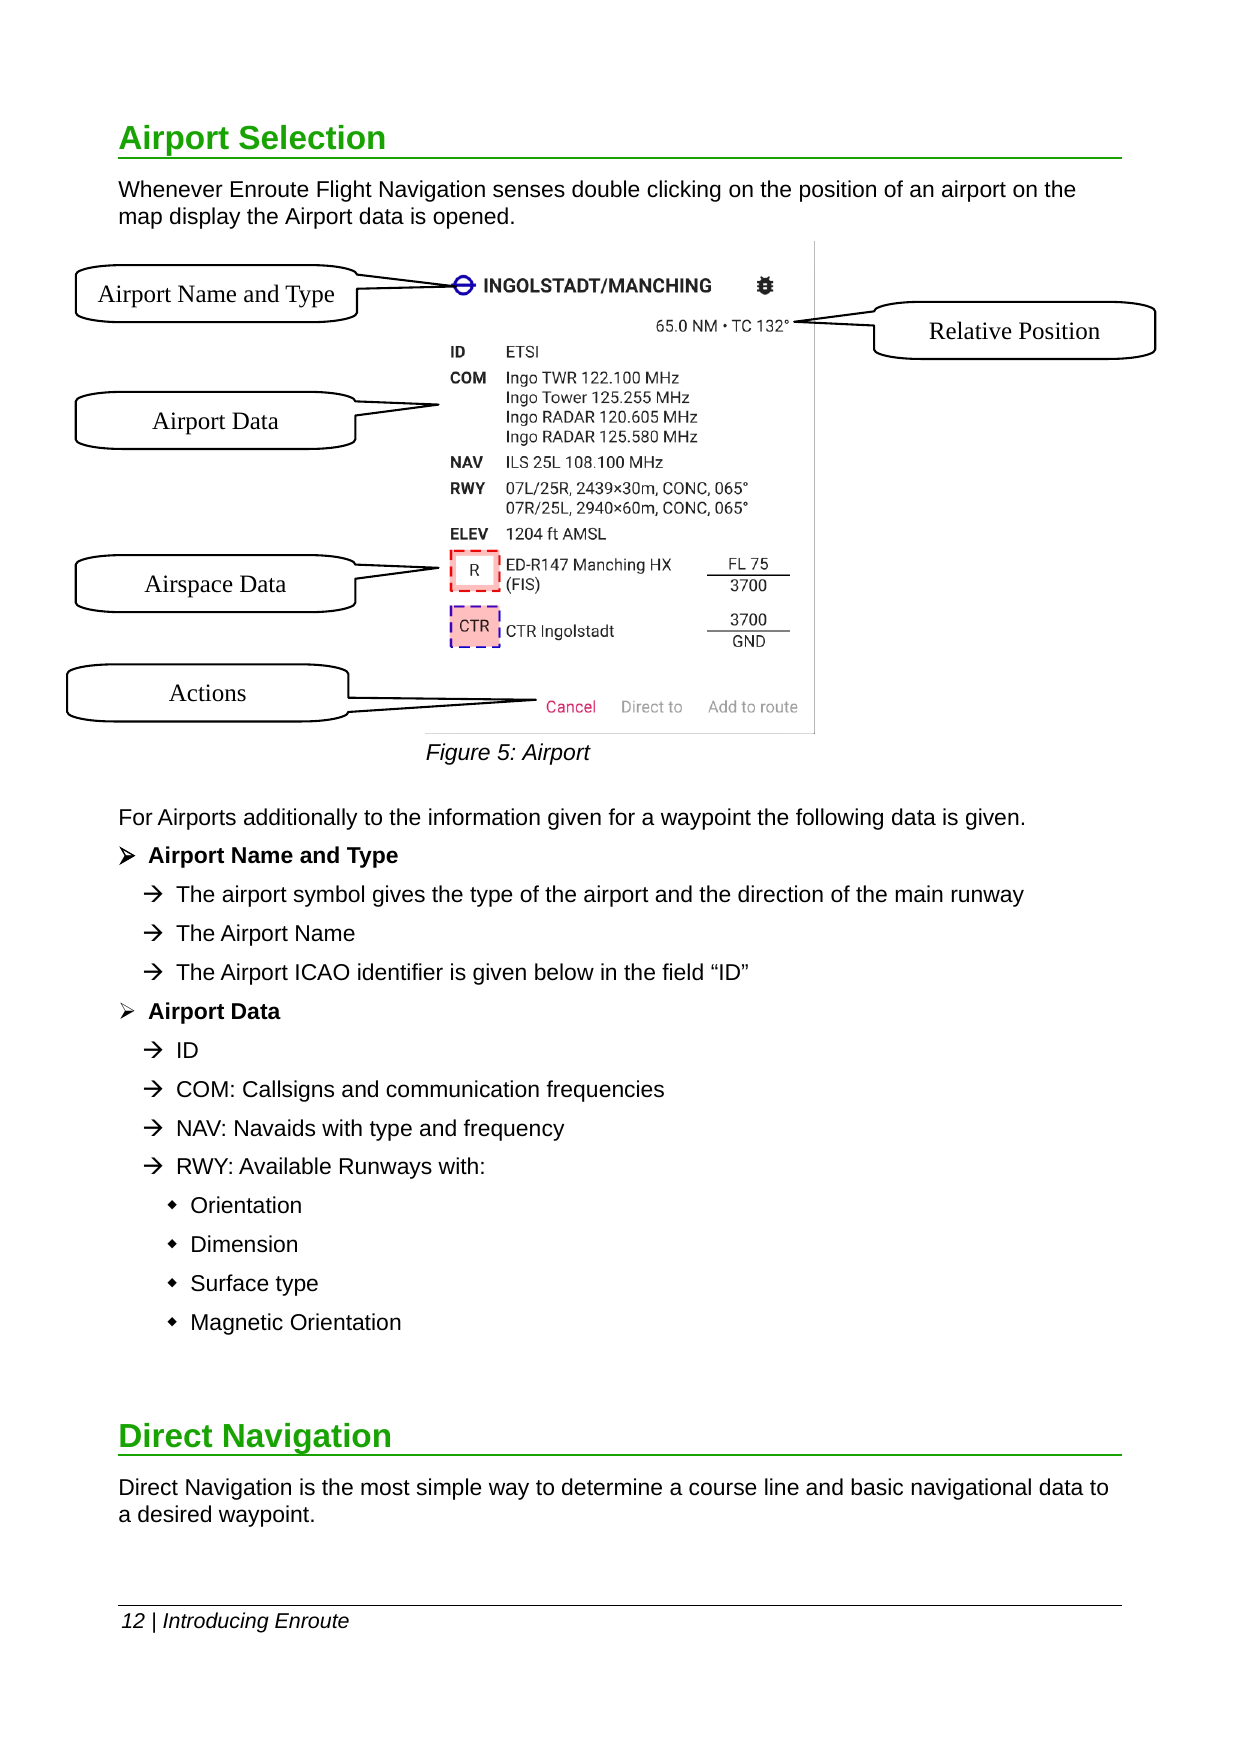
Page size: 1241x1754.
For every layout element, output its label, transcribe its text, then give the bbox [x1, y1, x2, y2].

subtitle Airport Selection [118, 118, 1122, 157]
subtitle Whenever Enroute Flight Navigation senses double clicking on the position of an airport on the map display the Airport data is opened. [118, 176, 1122, 229]
picture [425, 700, 485, 705]
subtitle Magnetic Orientation [165, 1309, 1122, 1335]
subtitle For Airports additionally to the information given for a waypoint the following data is given. [118, 804, 1122, 830]
subtitle Airport Name and Type [118, 842, 1122, 869]
text Direct Navigation is the most simple way to determine a course line and basic navigational data to a desired waypoint. [118, 1474, 1122, 1527]
subtitle Direct Navigation [118, 1416, 1122, 1454]
subtitle The Airport ICAO identifier is given below in the field “ID” [142, 959, 1122, 985]
subtitle RWY: Available Runways with: [142, 1153, 1122, 1180]
subtitle ID [142, 1037, 1122, 1063]
subtitle COM: Callsigns and communication frequencies [142, 1076, 1122, 1102]
subtitle Airport Data [118, 998, 1122, 1024]
subtitle Surface type [165, 1270, 1122, 1296]
subtitle NAV: Navaids with type and frequency [142, 1114, 1122, 1141]
text Figure 5: Airport [426, 734, 815, 765]
subtitle The airport symbol gives the type of the airport and the direction of the main runway [142, 881, 1122, 908]
subtitle Orientation [165, 1192, 1122, 1218]
picture [425, 241, 815, 734]
subtitle Dimension [165, 1231, 1122, 1257]
subtitle The Airport Name [142, 920, 1122, 947]
